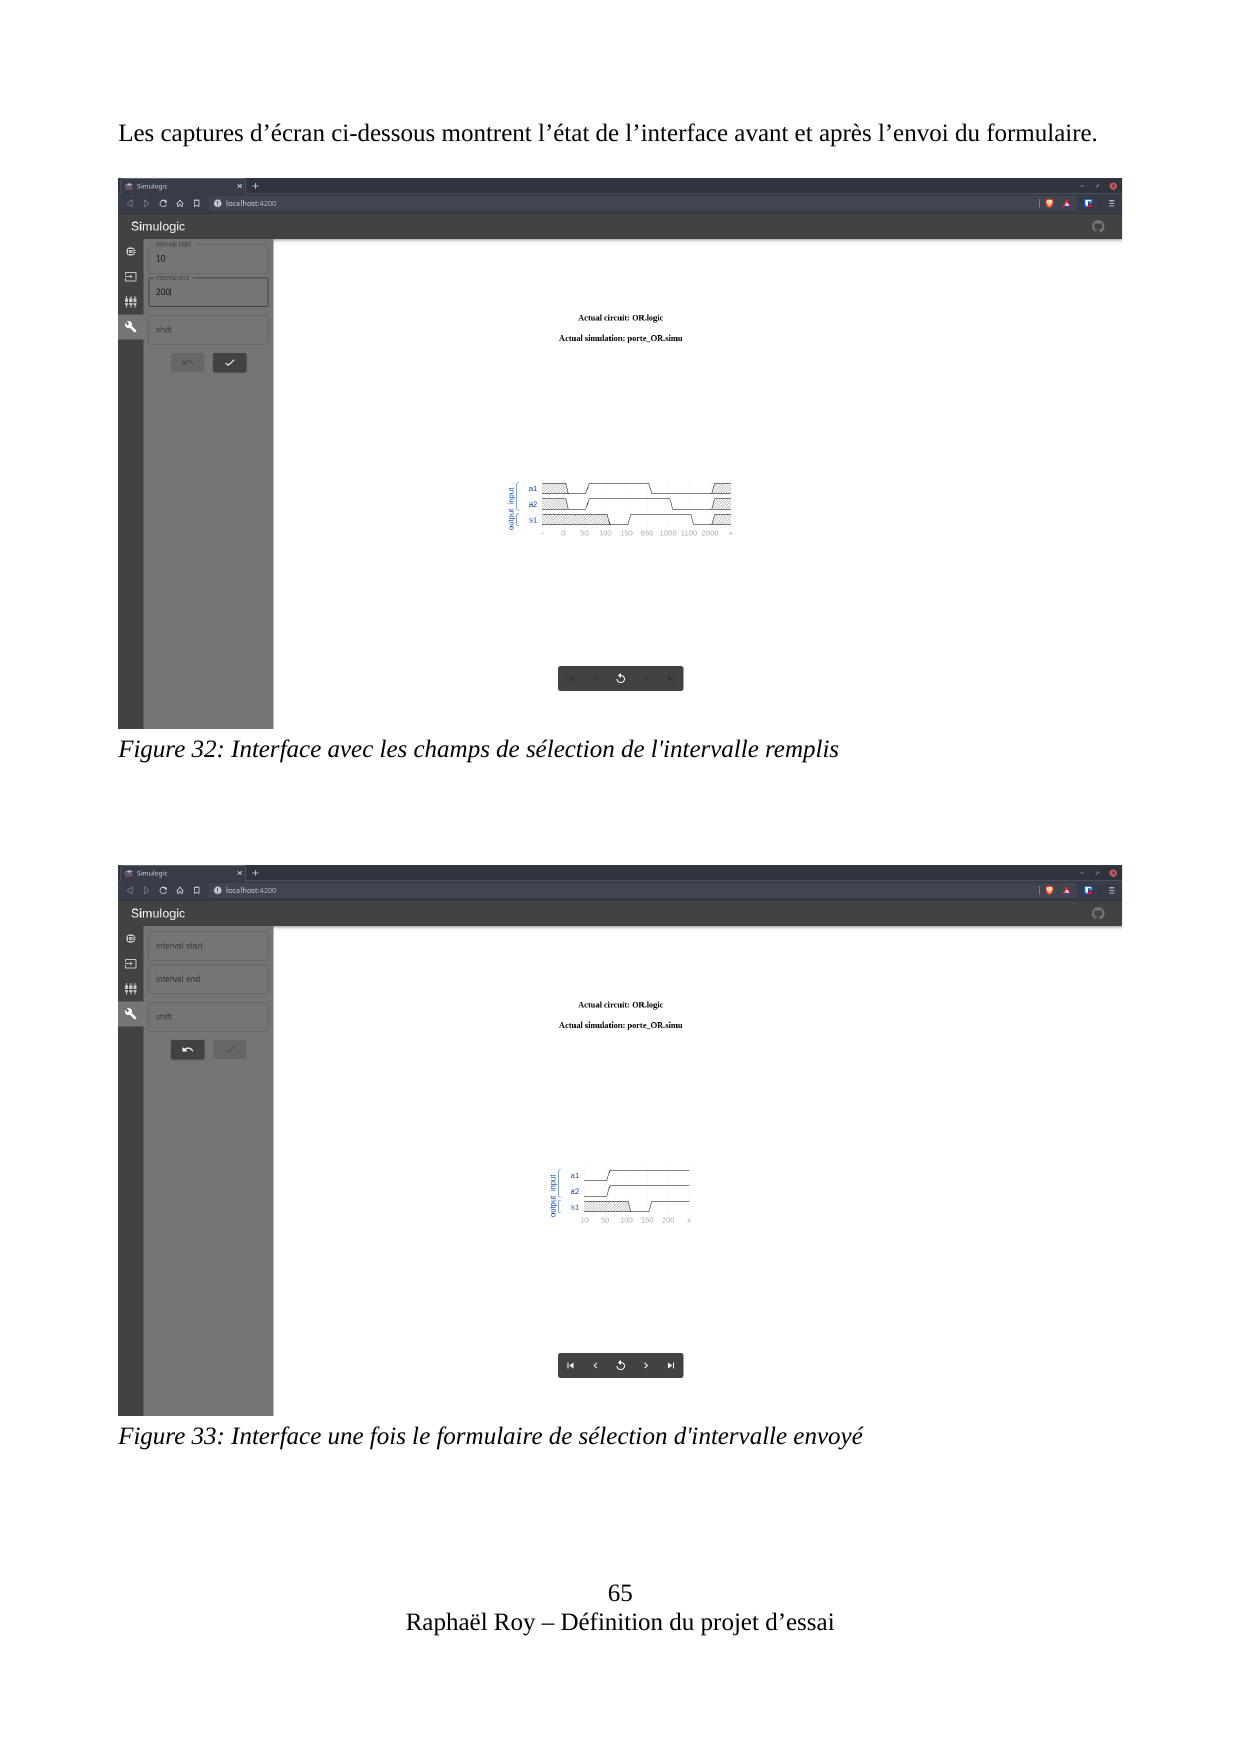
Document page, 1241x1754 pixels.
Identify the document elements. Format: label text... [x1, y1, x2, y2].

text Figure 33: Interface une fois le formulaire de sélection d'intervalle envoyé [118, 1416, 1122, 1450]
text Les captures d’écran ci-dessous montrent l’état de l’interface avant et après l’envoi du formulaire. [118, 118, 1122, 147]
picture [118, 865, 1123, 1416]
text Figure 32: Interface avec les champs de sélection de l'intervalle remplis [118, 729, 1122, 763]
picture [118, 178, 1123, 729]
